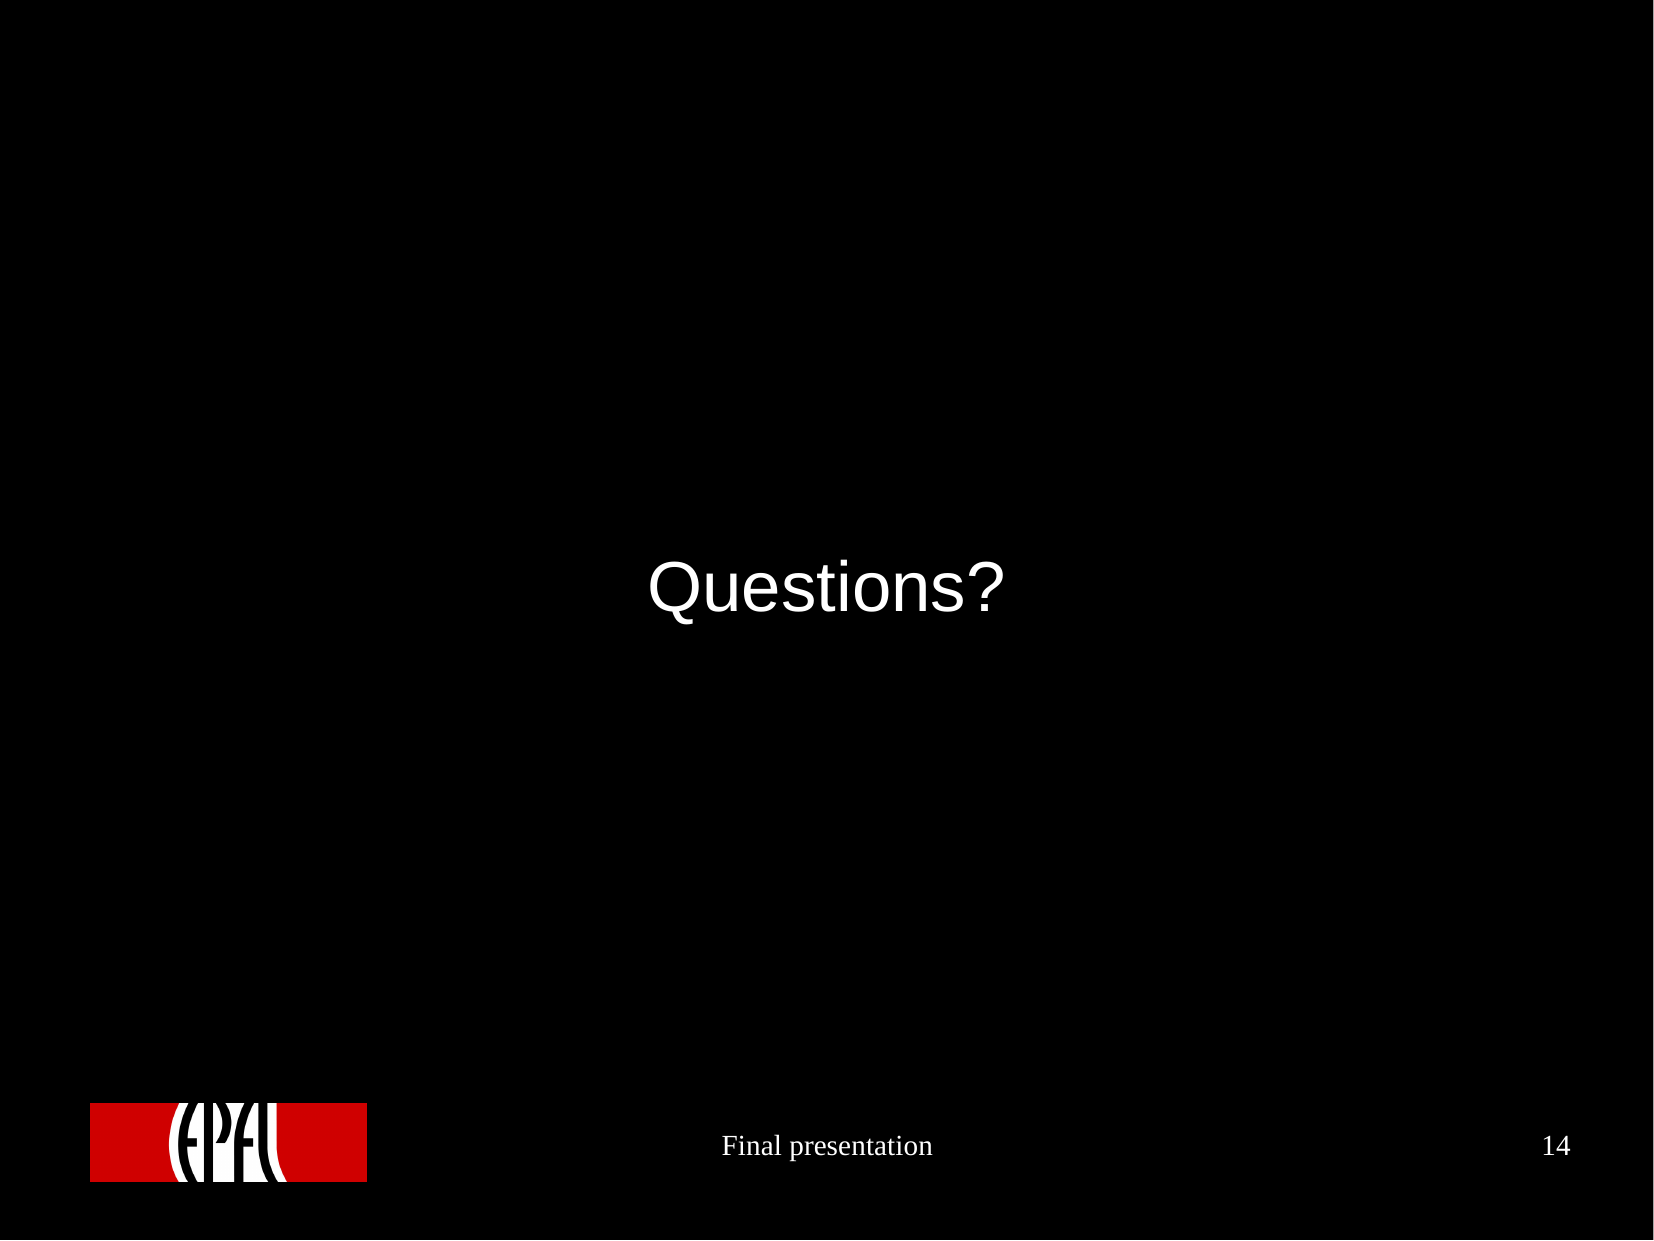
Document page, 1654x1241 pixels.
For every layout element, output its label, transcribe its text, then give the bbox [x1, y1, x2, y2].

picture [90, 1103, 367, 1182]
subtitle Questions? [82, 177, 1571, 997]
